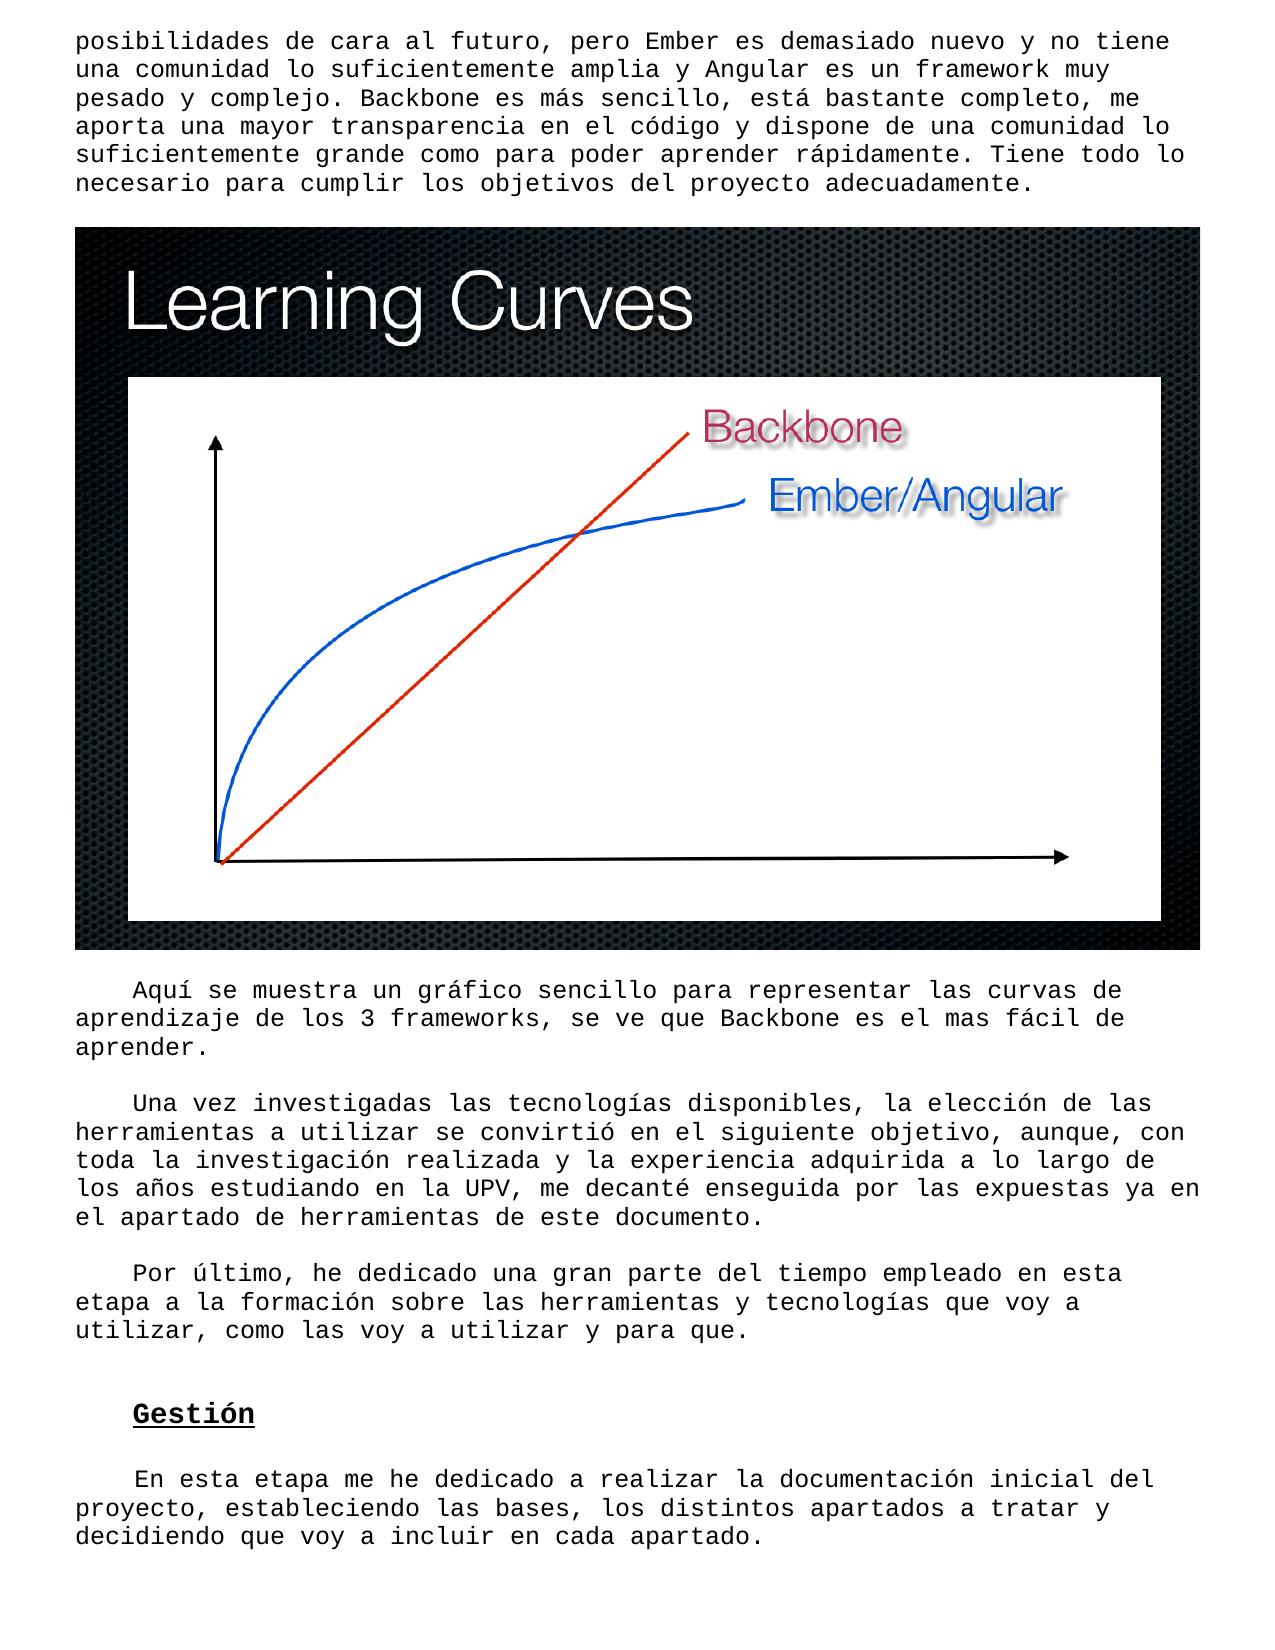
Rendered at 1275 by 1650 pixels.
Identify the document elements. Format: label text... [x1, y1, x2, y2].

text Una vez investigadas las tecnologías disponibles, la elección de las herramientas a utilizar se convirtió en el siguiente objetivo, aunque, con toda la investigación realizada y la experiencia adquirida a lo largo de los años estudiando en la UPV, me decanté enseguida por las expuestas ya en el apartado de herramientas de este documento. [75, 1091, 1200, 1233]
text Por último, he dedicado una gran parte del tiempo empleado en esta etapa a la formación sobre las herramientas y tecnologías que voy a utilizar, como las voy a utilizar y para que. [75, 1261, 1200, 1346]
text posibilidades de cara al futuro, pero Ember es demasiado nuevo y no tiene una comunidad lo suficientemente amplia y Angular es un framework muy pesado y complejo. Backbone es más sencillo, está bastante completo, me aporta una mayor transparencia en el código y dispone de una comunidad lo suficientemente grande como para poder aprender rápidamente. Tiene todo lo necesario para cumplir los objetivos del proyecto adecuadamente. [75, 29, 1200, 199]
subtitle Gestión [75, 1399, 1200, 1432]
text Aquí se muestra un gráfico sencillo para representar las curvas de aprendizaje de los 3 frameworks, se ve que Backbone es el mas fácil de aprender. [75, 978, 1200, 1063]
text En esta etapa me he dedicado a realizar la documentación inicial del proyecto, estableciendo las bases, los distintos apartados a tratar y decidiendo que voy a incluir en cada apartado. [75, 1467, 1200, 1552]
picture [75, 227, 1200, 950]
